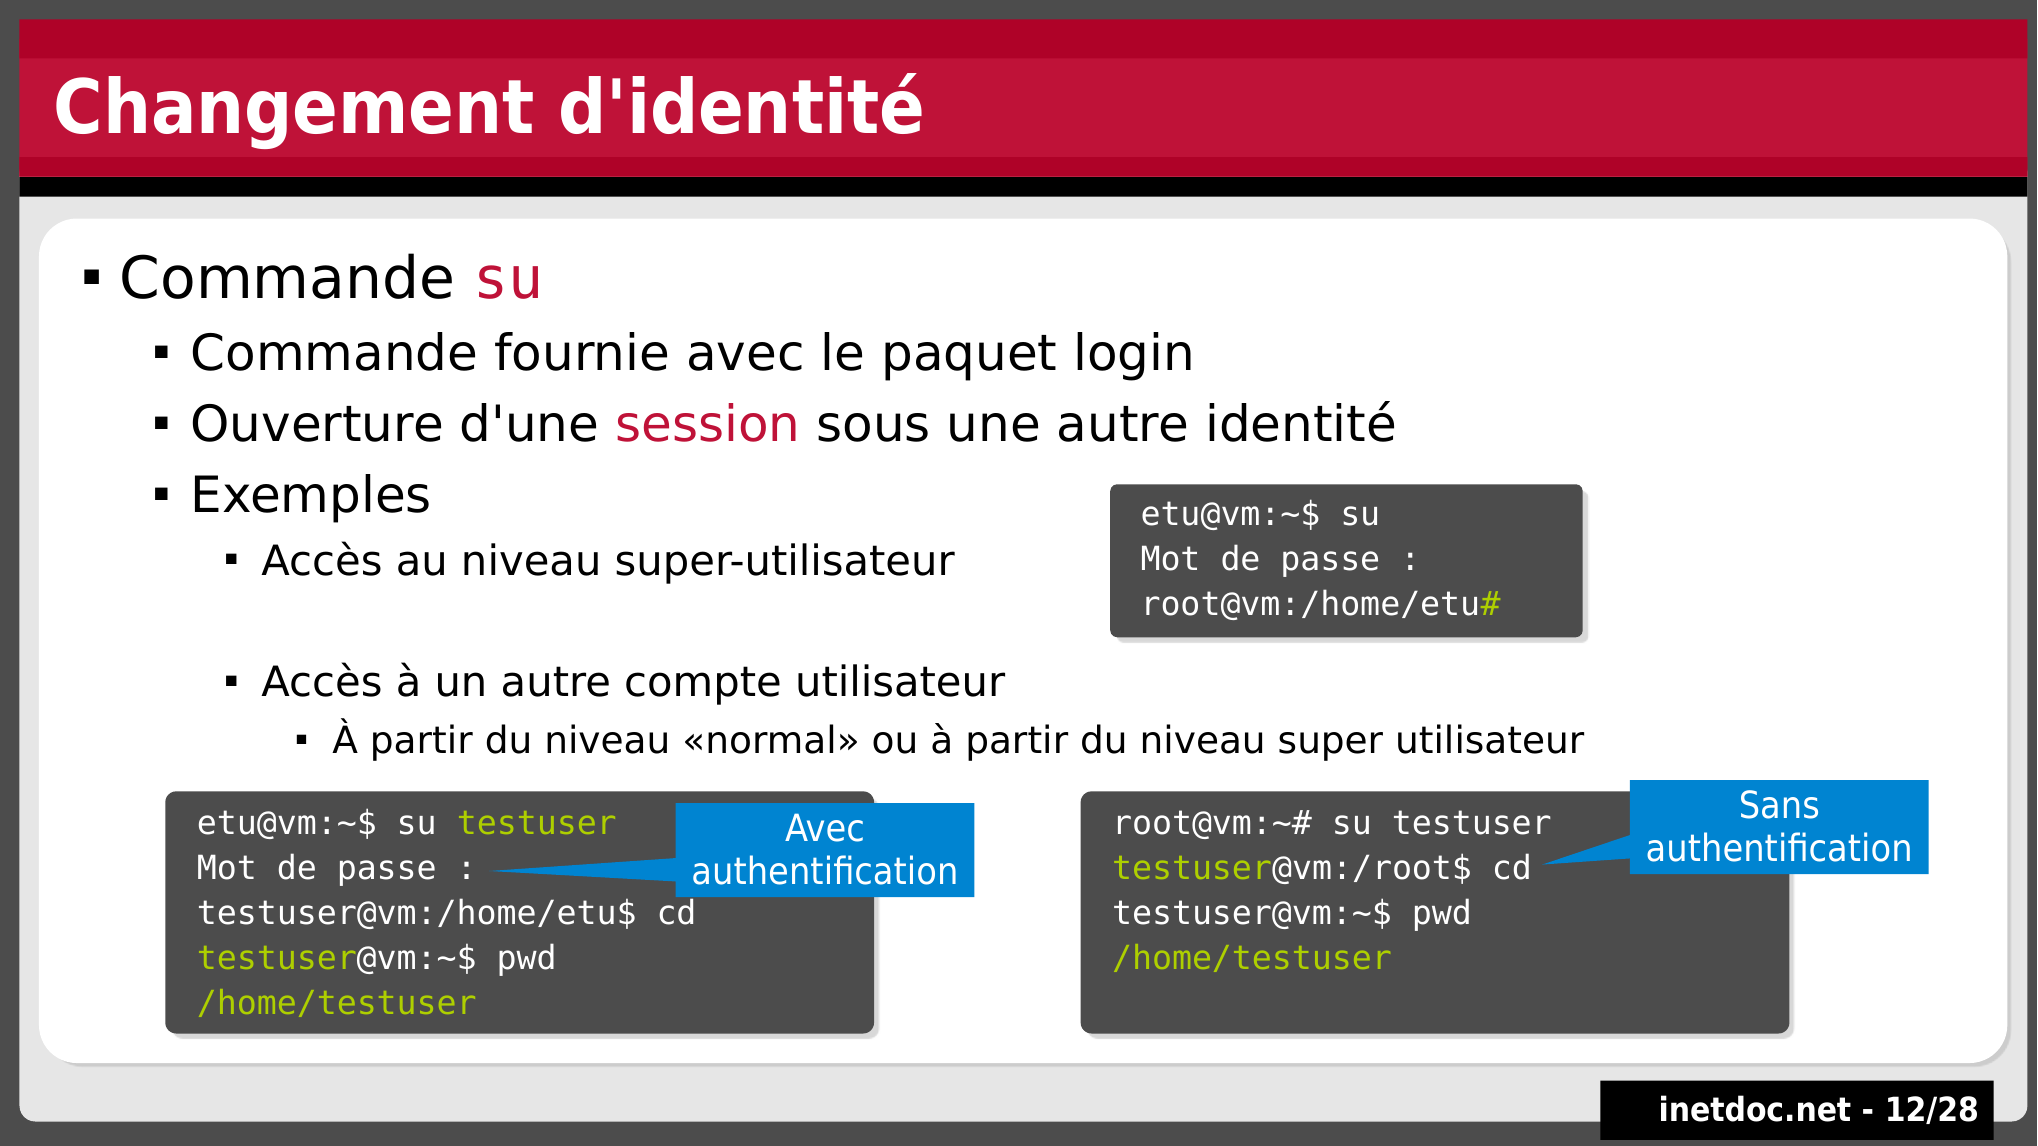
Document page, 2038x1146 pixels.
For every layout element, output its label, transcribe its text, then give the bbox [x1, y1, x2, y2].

text_box Commande su Commande fournie avec le paquet login Ouverture d'une session sous une autre identité Exemples Accès au niveau super-utilisateur Accès à un autre compte utilisateur À partir du niveau «normal» ou à partir du niveau super utilisateur [38, 218, 2008, 1064]
text_box etu@vm:~$ su testuser Mot de passe : testuser@vm:/home/etu$ cd testuser@vm:~$ pwd /home/testuser [165, 791, 875, 1034]
text_box Changement d'identité [19, 59, 2028, 157]
text_box Avec authentification [489, 803, 975, 898]
text_box [19, 157, 2028, 1122]
text_box etu@vm:~$ su Mot de passe : root@vm:/home/etu# [1110, 484, 1583, 638]
text_box Sans authentification [1542, 780, 1929, 875]
text_box inetdoc.net - <numéro>/28 [1600, 1080, 1994, 1140]
text_box [19, 19, 2028, 59]
text_box root@vm:~# su testuser testuser@vm:/root$ cd testuser@vm:~$ pwd /home/testuser [1080, 791, 1790, 1034]
